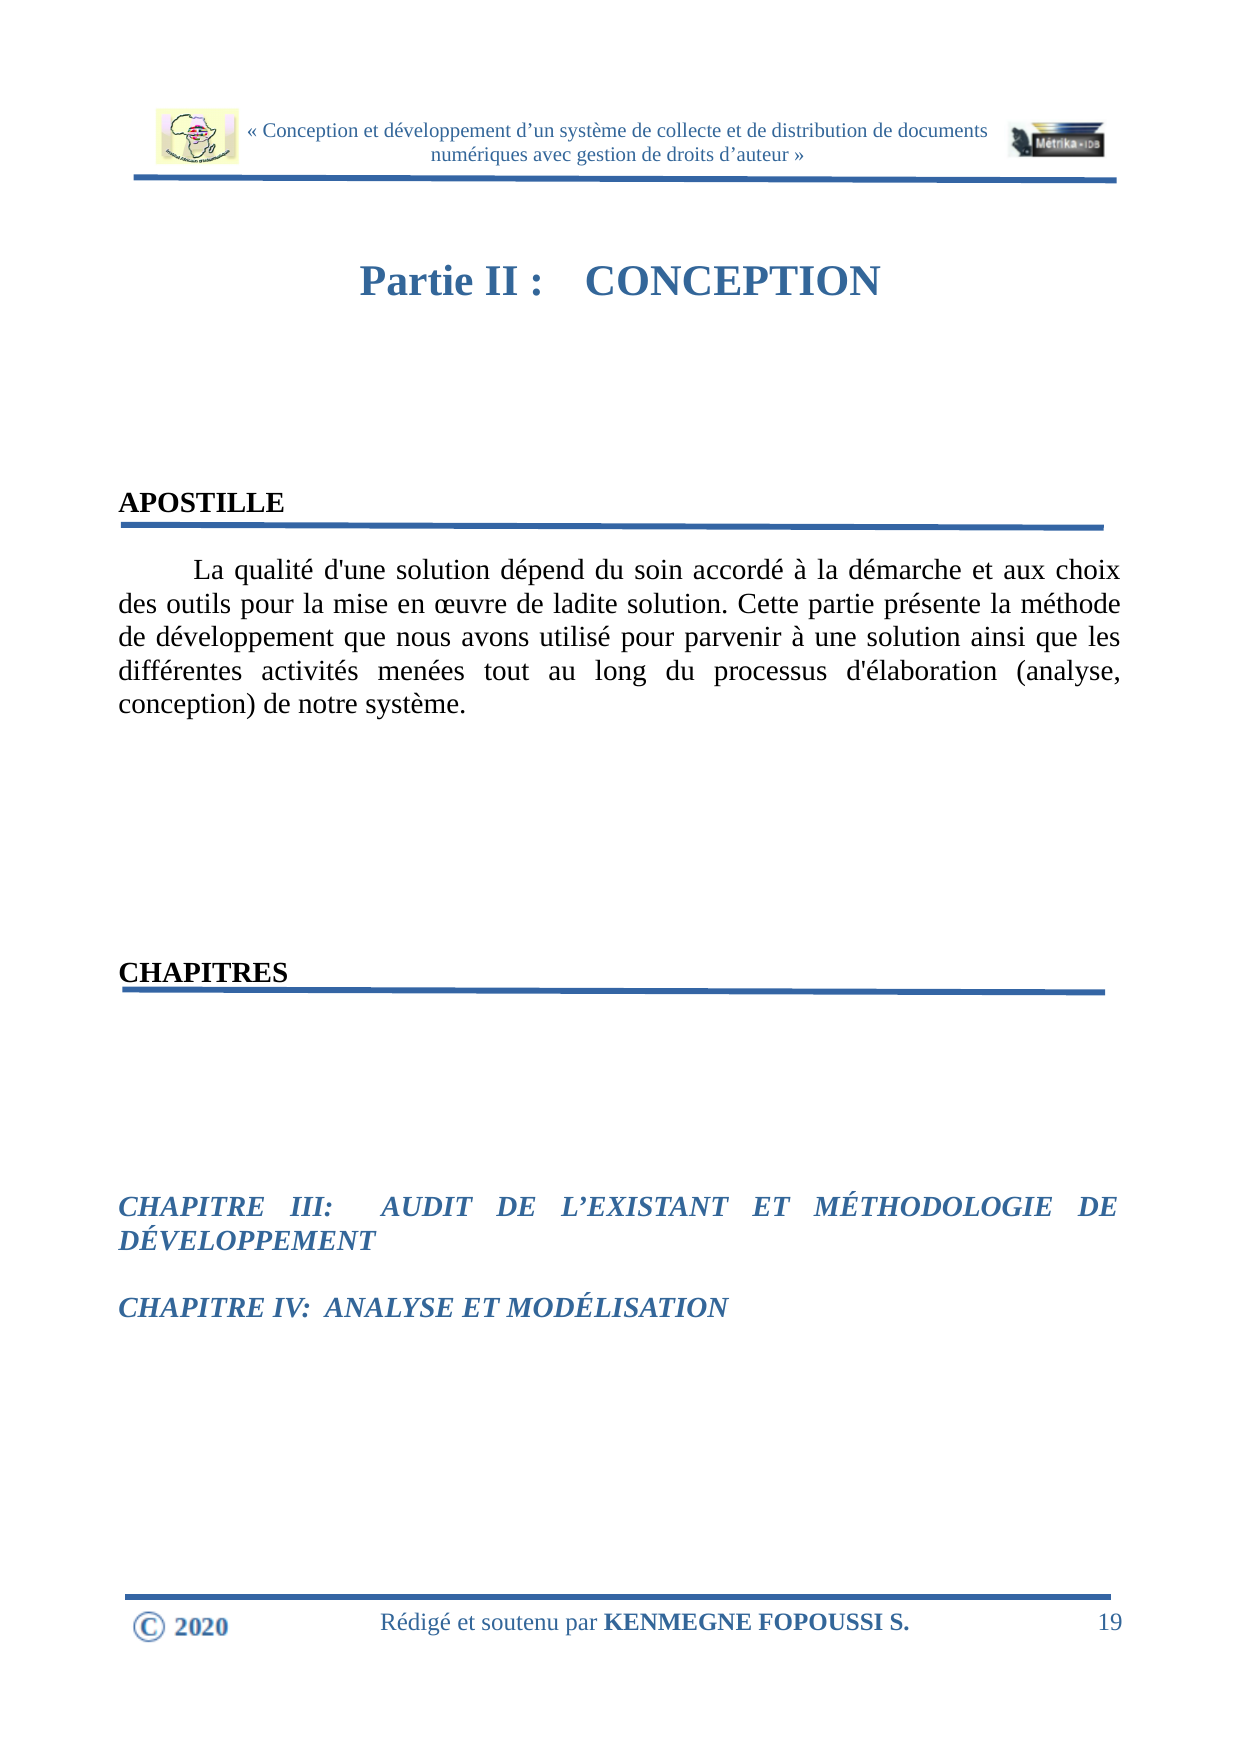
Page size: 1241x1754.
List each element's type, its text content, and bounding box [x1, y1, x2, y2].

text APOSTILLE [118, 485, 1122, 519]
picture [1003, 116, 1109, 160]
picture [126, 1604, 231, 1647]
text CHAPITRES [118, 955, 1122, 988]
picture [154, 107, 241, 166]
text La qualité d'une solution dépend du soin accordé à la démarche et aux choix des outils pour la mise en œuvre de ladite solution. Cette partie présente la méthode de développement que nous avons utilisé pour parvenir à une solution ainsi que les différentes activités menées tout au long du processus d'élaboration (analyse, conception) de notre système. [118, 552, 1122, 720]
text CHAPITRE III: AUDIT DE L’EXISTANT ET MÉTHODOLOGIE DE DÉVELOPPEMENT [118, 1189, 1122, 1257]
text CHAPITRE IV: ANALYSE ET MODÉLISATION [118, 1290, 1122, 1324]
subtitle CONCEPTION [118, 255, 1122, 305]
